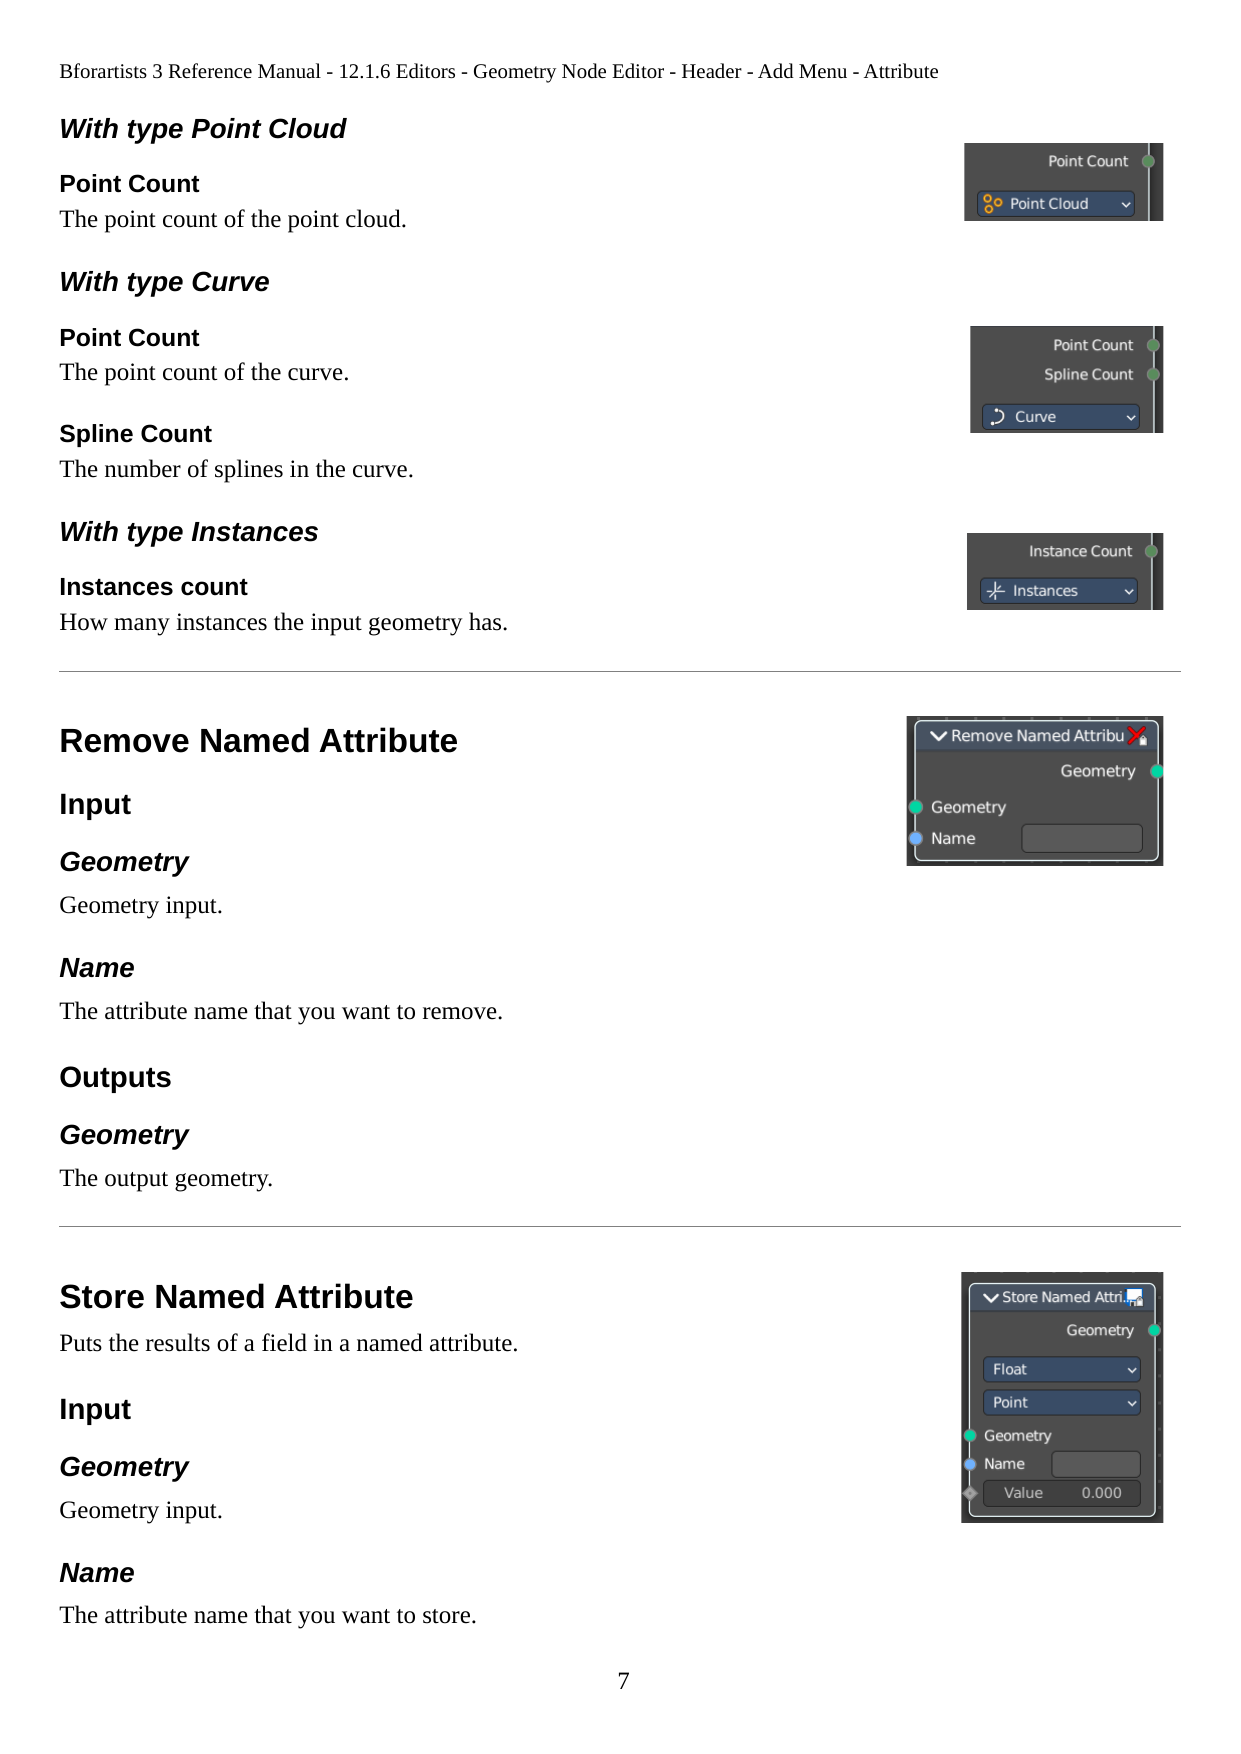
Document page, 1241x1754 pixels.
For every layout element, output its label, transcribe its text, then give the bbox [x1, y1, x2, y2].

subtitle Point Count [59, 323, 1181, 351]
subtitle Input [59, 787, 906, 821]
subtitle Geometry [59, 1450, 961, 1482]
subtitle With type Point Cloud [59, 113, 1181, 144]
text Geometry input. [59, 1495, 961, 1523]
text The number of splines in the curve. [59, 454, 1181, 483]
subtitle Store Named Attribute [59, 1277, 961, 1315]
picture [970, 326, 1164, 433]
text How many instances the input geometry has. [59, 607, 1181, 636]
subtitle Point Count [59, 169, 964, 198]
subtitle With type Instances [59, 515, 1181, 547]
subtitle Instances count [59, 572, 966, 601]
text Geometry input. [59, 890, 1181, 919]
picture [964, 143, 1164, 221]
subtitle Geometry [59, 846, 1181, 877]
picture [961, 1272, 1164, 1523]
subtitle [1164, 787, 1181, 821]
subtitle [1164, 169, 1181, 198]
subtitle Name [59, 1556, 1181, 1588]
picture [906, 716, 1164, 866]
subtitle With type Curve [59, 266, 1181, 298]
text The point count of the point cloud. [59, 204, 1181, 233]
subtitle Remove Named Attribute [59, 721, 906, 760]
subtitle Name [59, 952, 1181, 983]
text Puts the results of a field in a named attribute. [59, 1328, 961, 1357]
subtitle Spline Count [59, 419, 1181, 448]
text The output geometry. [59, 1163, 1181, 1191]
subtitle [1164, 721, 1181, 760]
subtitle [1164, 1277, 1181, 1315]
text The attribute name that you want to remove. [59, 996, 1181, 1025]
subtitle [1164, 572, 1181, 601]
text The attribute name that you want to store. [59, 1601, 1181, 1629]
subtitle [1164, 1450, 1181, 1482]
text [1164, 1495, 1181, 1523]
picture [966, 533, 1164, 610]
text The point count of the curve. [59, 357, 970, 386]
subtitle Input [59, 1392, 961, 1425]
subtitle Outputs [59, 1059, 1181, 1093]
subtitle [1164, 1392, 1181, 1425]
subtitle Geometry [59, 1118, 1181, 1150]
